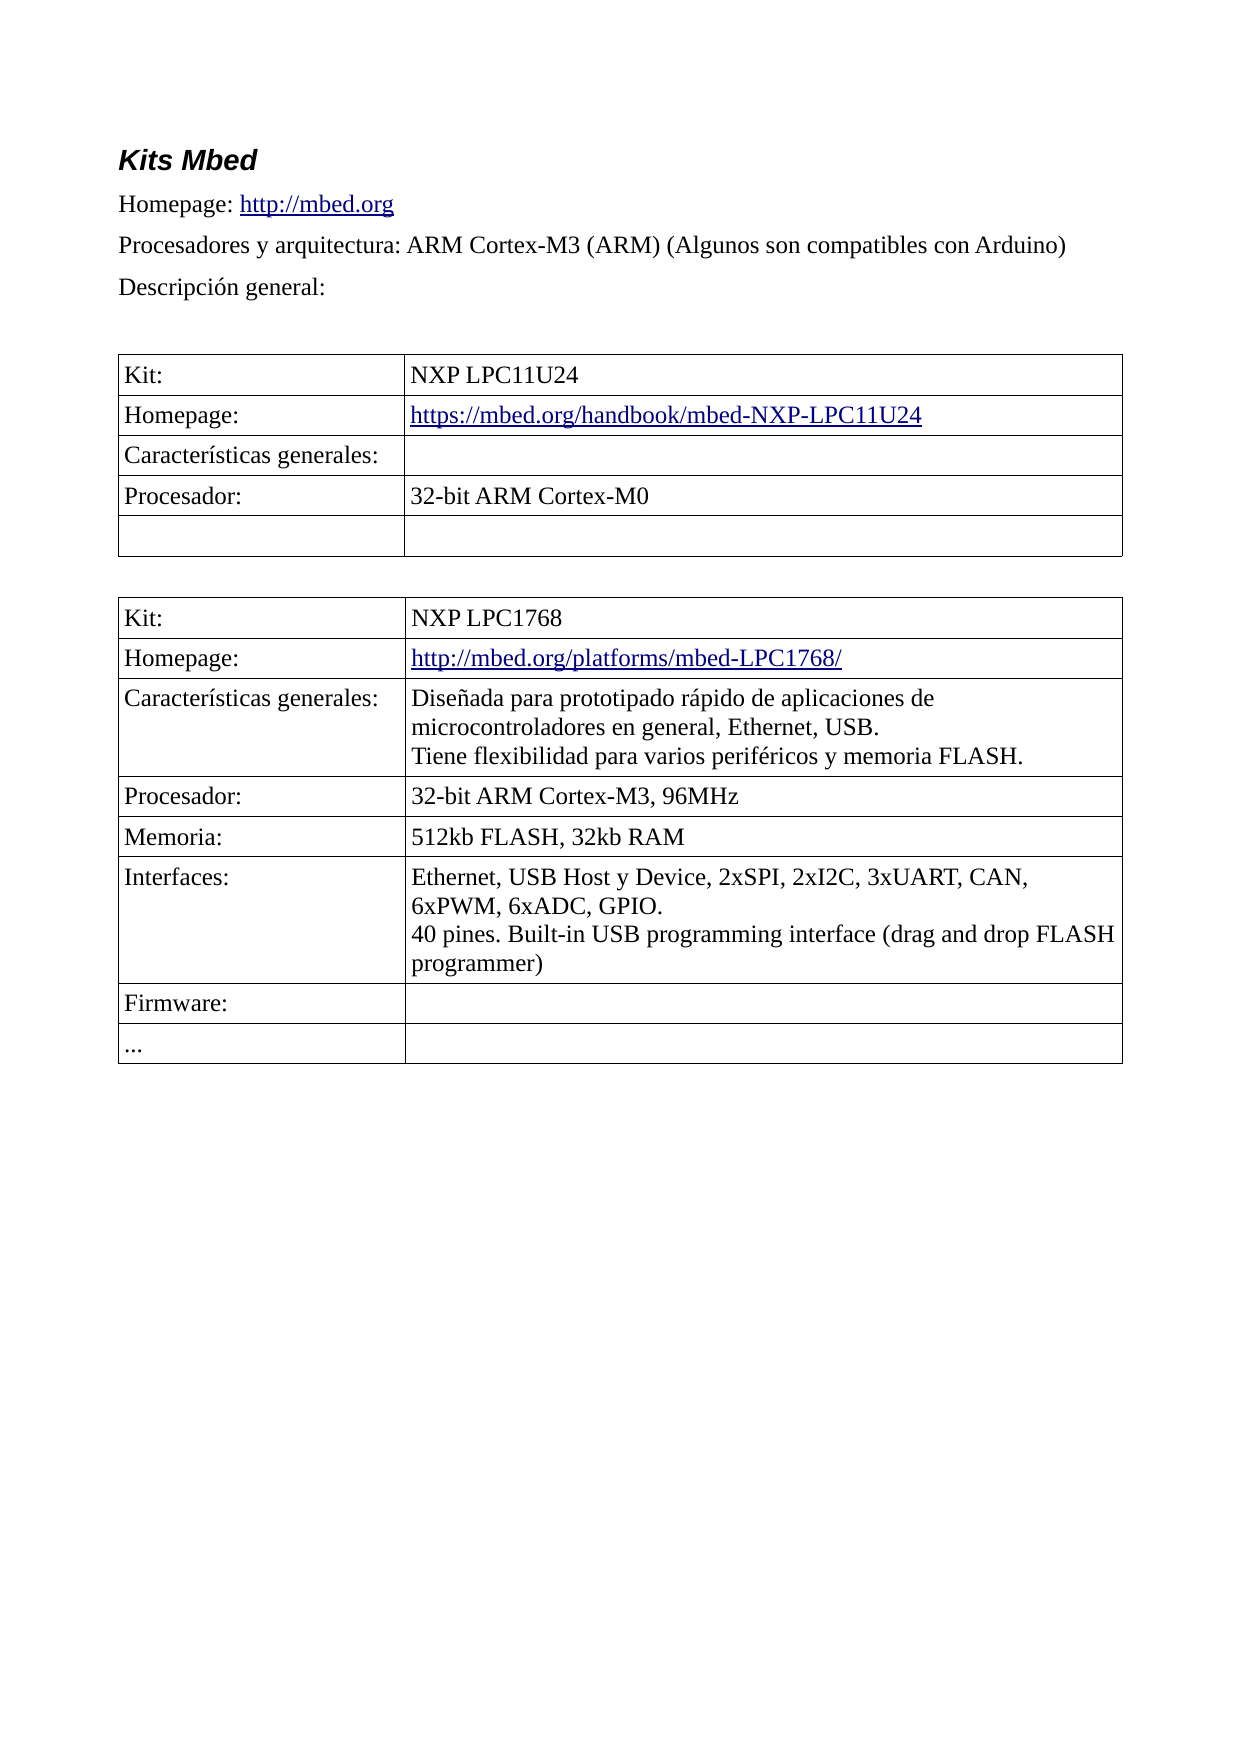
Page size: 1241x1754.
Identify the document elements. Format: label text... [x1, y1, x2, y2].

table_cell Interfaces: [119, 857, 405, 983]
table_header NXP LPC11U24 [405, 355, 1122, 394]
table_cell 32-bit ARM Cortex-M3, 96MHz [406, 777, 1122, 816]
table_cell 32-bit ARM Cortex-M0 [405, 476, 1122, 515]
table_cell [406, 984, 1122, 1023]
table_cell Procesador: [119, 777, 405, 816]
table_header Kit: [119, 598, 405, 637]
table_cell [119, 516, 404, 556]
table_cell Firmware: [119, 984, 405, 1023]
table_header Kit: [119, 355, 404, 394]
table_cell Diseñada para prototipado rápido de aplicaciones de microcontroladores en general, Ethernet, USB. Tiene flexibilidad para varios periféricos y memoria FLASH. [406, 679, 1122, 776]
table_cell [405, 436, 1122, 475]
subtitle Kits Mbed [118, 143, 1122, 177]
table_cell [405, 516, 1122, 556]
table_cell Homepage: [119, 396, 404, 435]
table_cell ... [119, 1024, 405, 1063]
table_cell Procesador: [119, 476, 404, 515]
table_cell 512kb FLASH, 32kb RAM [406, 817, 1122, 856]
text Descripción general: [118, 272, 1122, 300]
text Homepage: http://mbed.org [118, 189, 1122, 218]
table_cell Ethernet, USB Host y Device, 2xSPI, 2xI2C, 3xUART, CAN, 6xPWM, 6xADC, GPIO. 40 pines. Built-in USB programming interface (drag and drop FLASH programmer) [406, 857, 1122, 983]
table_cell [406, 1024, 1122, 1063]
table_cell Características generales: [119, 436, 404, 475]
table_cell https://mbed.org/handbook/mbed-NXP-LPC11U24 [405, 396, 1122, 435]
table_header NXP LPC1768 [406, 598, 1122, 637]
text Procesadores y arquitectura: ARM Cortex-M3 (ARM) (Algunos son compatibles con Arduino) [118, 230, 1122, 259]
table_cell Características generales: [119, 679, 405, 776]
table_cell http://mbed.org/platforms/mbed-LPC1768/ [406, 639, 1122, 678]
table_cell Memoria: [119, 817, 405, 856]
table_cell Homepage: [119, 639, 405, 678]
